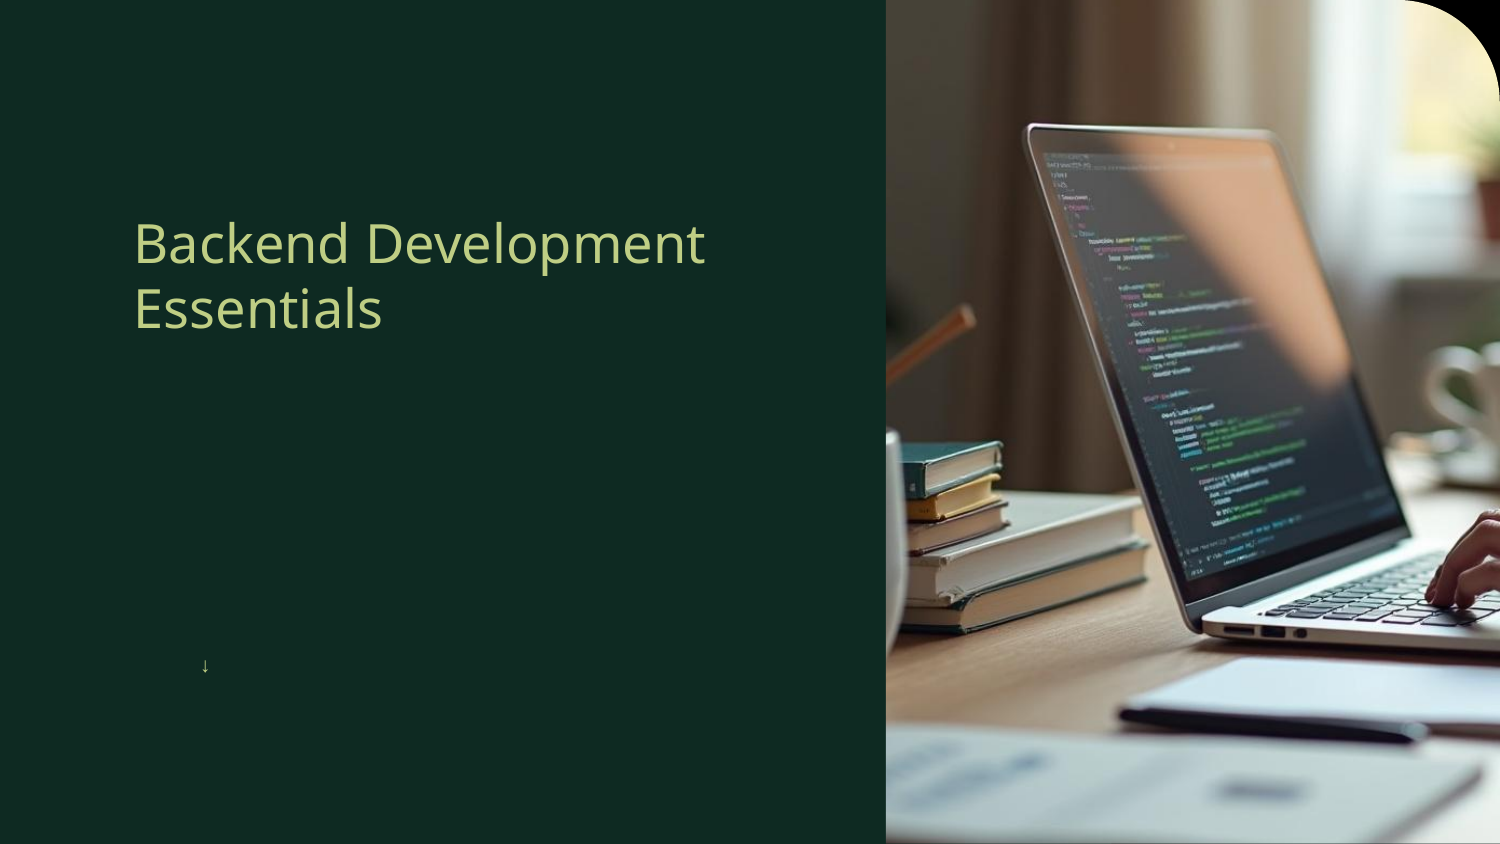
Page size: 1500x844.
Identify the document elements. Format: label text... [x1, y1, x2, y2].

text_box [885, 0, 1500, 844]
title Backend Development Essentials [118, 129, 758, 355]
text_box ↓ [118, 651, 293, 677]
